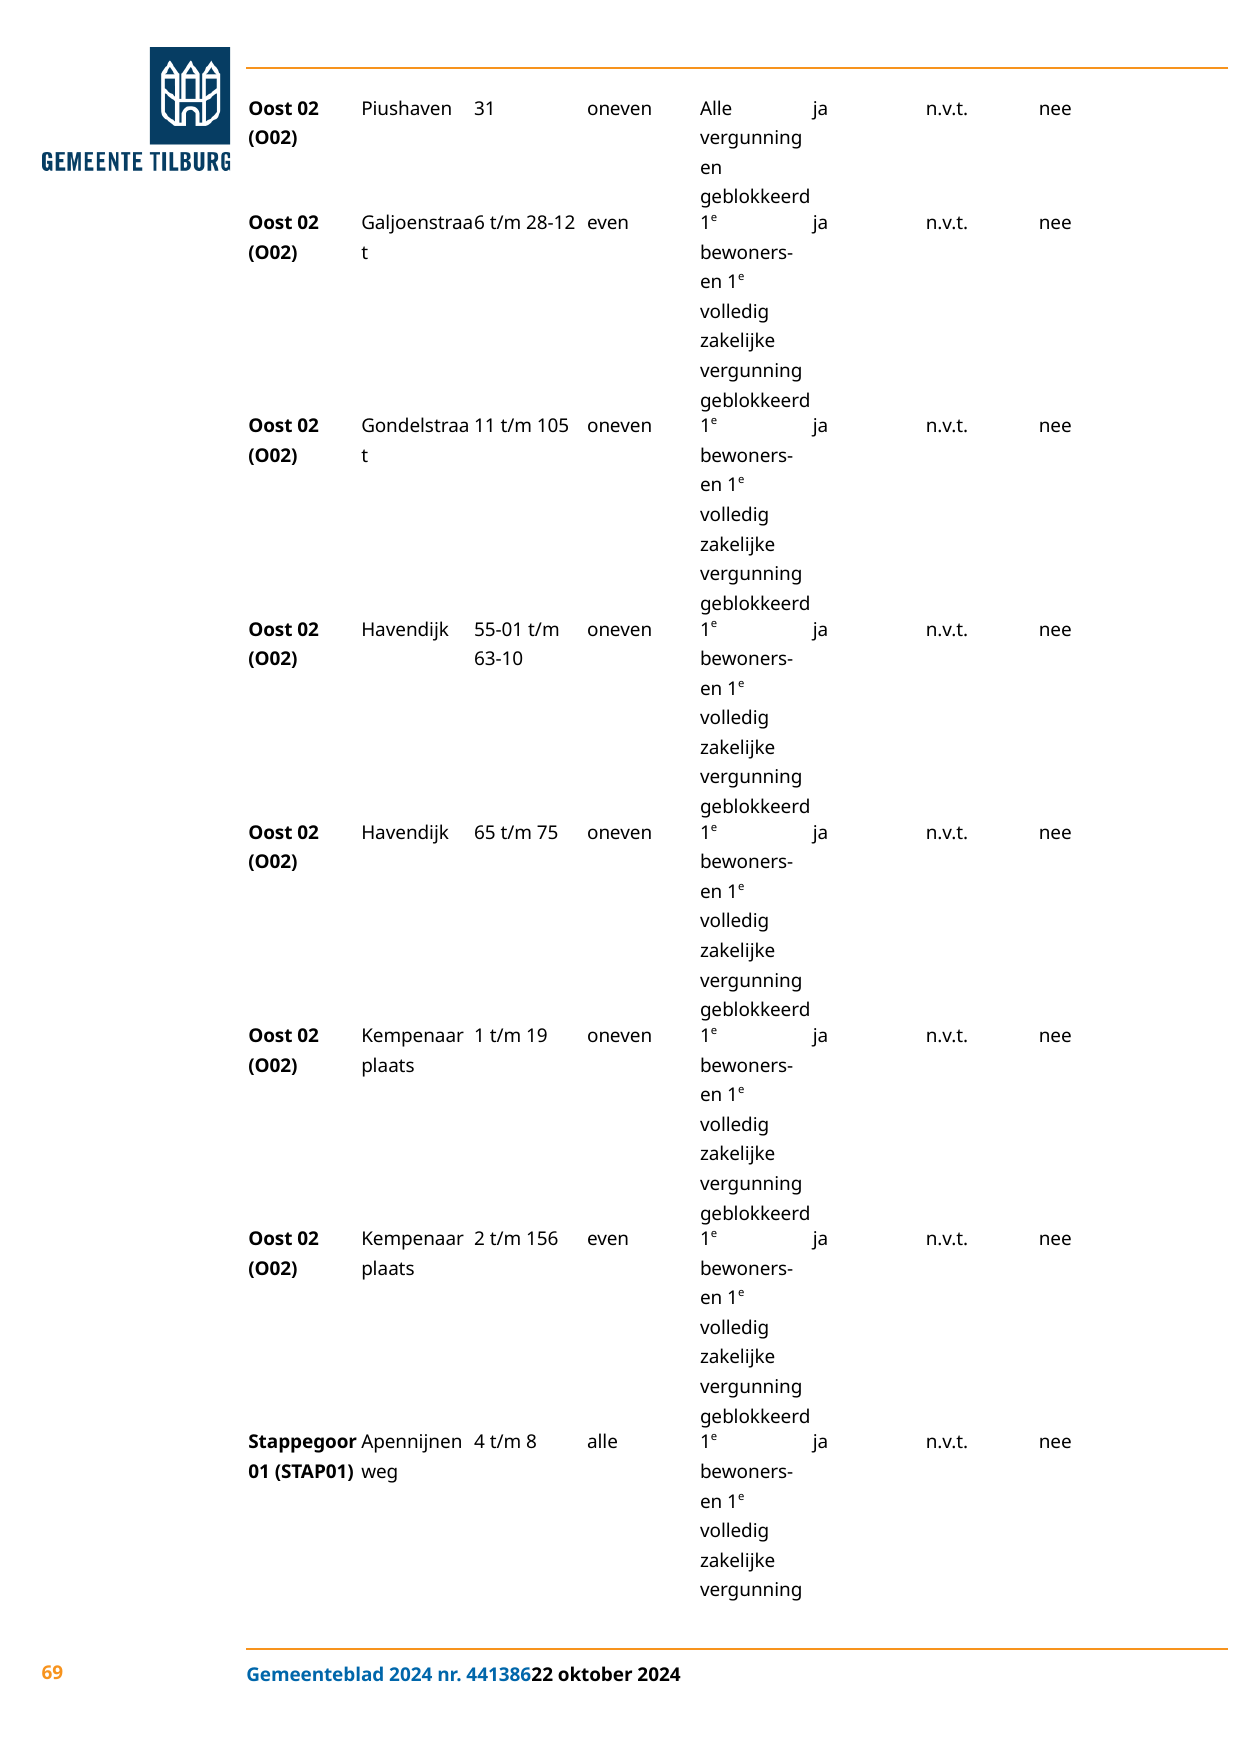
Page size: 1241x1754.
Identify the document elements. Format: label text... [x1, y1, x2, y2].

table_cell 31 [474, 95, 587, 209]
table_cell 2 t/m 156 [474, 1225, 587, 1429]
table_cell 1e bewoners- en 1e volledig zakelijke vergunning geblokkeerd [700, 616, 813, 819]
table_cell nee [1039, 819, 1152, 1022]
table_cell Alle vergunningen geblokkeerd [700, 95, 813, 209]
table_cell 55-01 t/m 63-10 [474, 616, 587, 819]
table_cell oneven [587, 819, 700, 1022]
table_cell Kempenaarplaats [361, 1022, 474, 1225]
table_cell 1e bewoners- en 1e volledig zakelijke vergunning geblokkeerd [700, 1225, 813, 1429]
table_cell Oost 02 (O02) [248, 616, 361, 819]
table_cell n.v.t. [926, 616, 1038, 819]
table_cell n.v.t. [926, 95, 1038, 209]
table_cell alle [587, 1429, 700, 1602]
table_cell ja [813, 1022, 926, 1225]
table_cell Apennijnenweg [361, 1429, 474, 1602]
picture [41, 47, 231, 172]
table_cell Oost 02 (O02) [248, 209, 361, 412]
table_cell Oost 02 (O02) [248, 1225, 361, 1429]
table_cell 1e bewoners- en 1e volledig zakelijke vergunning geblokkeerd [700, 209, 813, 412]
table_cell oneven [587, 413, 700, 616]
table_cell Havendijk [361, 616, 474, 819]
table_cell Kempenaarplaats [361, 1225, 474, 1429]
table_cell oneven [587, 95, 700, 209]
table_cell n.v.t. [926, 413, 1038, 616]
table_cell 11 t/m 105 [474, 413, 587, 616]
table_cell nee [1039, 413, 1152, 616]
table_cell oneven [587, 616, 700, 819]
table_cell n.v.t. [926, 1429, 1038, 1602]
table_cell 1e bewoners- en 1e volledig zakelijke vergunning [700, 1429, 813, 1602]
table_cell n.v.t. [926, 819, 1038, 1022]
table_cell Piushaven [361, 95, 474, 209]
table_cell Oost 02 (O02) [248, 95, 361, 209]
table_cell n.v.t. [926, 1022, 1038, 1225]
table_cell ja [813, 1429, 926, 1602]
table_cell ja [813, 616, 926, 819]
table_cell ja [813, 413, 926, 616]
table_cell ja [813, 209, 926, 412]
table_cell 4 t/m 8 [474, 1429, 587, 1602]
table_cell Havendijk [361, 819, 474, 1022]
table_cell Stappegoor 01 (STAP01) [248, 1429, 361, 1602]
table_cell nee [1039, 95, 1152, 209]
table_cell Galjoenstraat [361, 209, 474, 412]
table_cell 1e bewoners- en 1e volledig zakelijke vergunning geblokkeerd [700, 413, 813, 616]
table_cell n.v.t. [926, 1225, 1038, 1429]
table_cell Oost 02 (O02) [248, 819, 361, 1022]
table_cell Gondelstraat [361, 413, 474, 616]
table_cell nee [1039, 1429, 1152, 1602]
table_cell 1e bewoners- en 1e volledig zakelijke vergunning geblokkeerd [700, 819, 813, 1022]
table_cell 1 t/m 19 [474, 1022, 587, 1225]
table_cell ja [813, 1225, 926, 1429]
table_cell even [587, 1225, 700, 1429]
table_cell even [587, 209, 700, 412]
table_cell ja [813, 95, 926, 209]
table_cell 1e bewoners- en 1e volledig zakelijke vergunning geblokkeerd [700, 1022, 813, 1225]
table_cell oneven [587, 1022, 700, 1225]
table_cell n.v.t. [926, 209, 1038, 412]
table_cell 65 t/m 75 [474, 819, 587, 1022]
table_cell nee [1039, 1022, 1152, 1225]
table_cell nee [1039, 616, 1152, 819]
table_cell Oost 02 (O02) [248, 1022, 361, 1225]
table_cell Oost 02 (O02) [248, 413, 361, 616]
table_cell ja [813, 819, 926, 1022]
table_cell nee [1039, 209, 1152, 412]
table_cell nee [1039, 1225, 1152, 1429]
table_cell 6 t/m 28-12 [474, 209, 587, 412]
